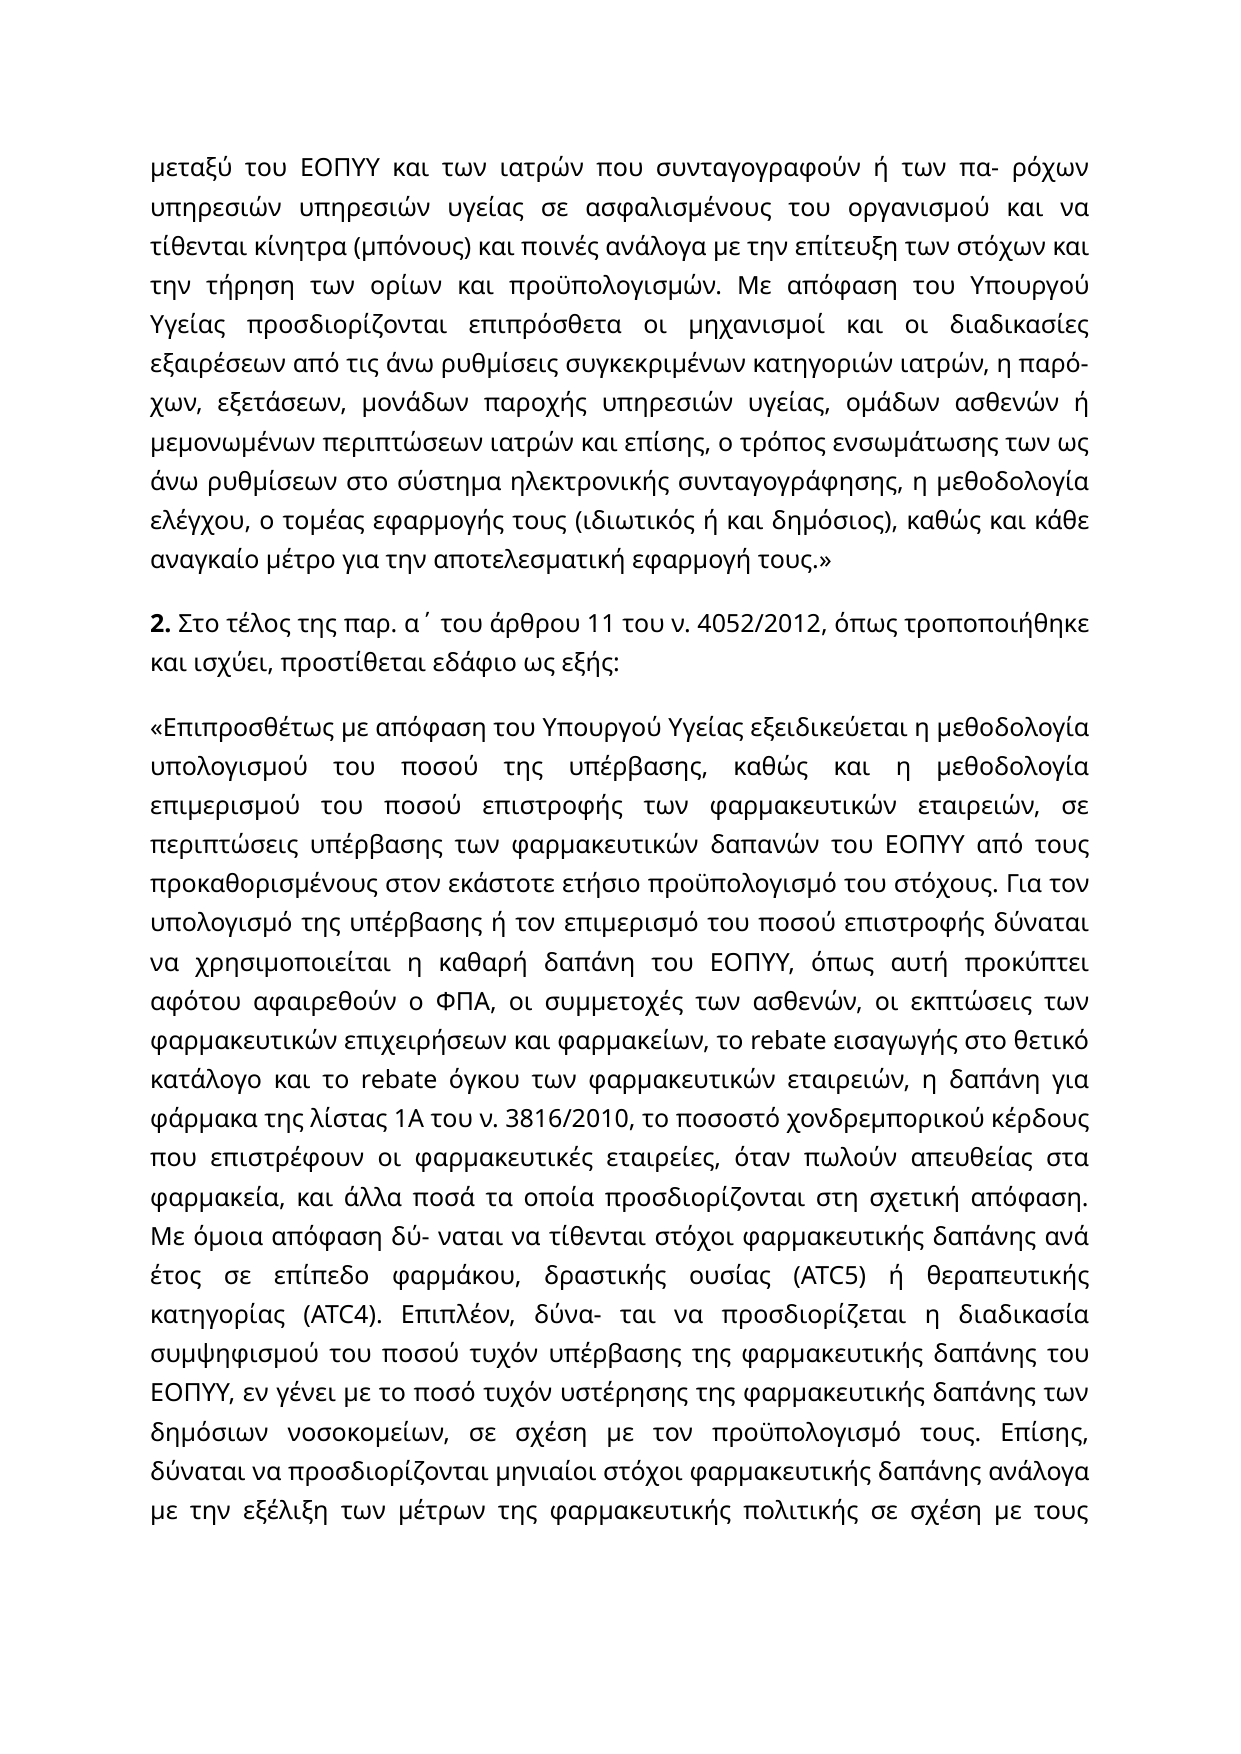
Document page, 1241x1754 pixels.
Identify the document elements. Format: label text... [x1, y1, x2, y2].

text «Επιπροσθέτως με απόφαση του Υπουργού Υγείας εξειδικεύεται η μεθοδολογία υπολογισμού του ποσού της υπέρβασης, καθώς και η μεθοδολογία επιμερισμού του ποσού επιστροφής των φαρμακευτικών εταιρειών, σε περιπτώσεις υπέρβασης των φαρμακευτικών δαπανών του ΕΟΠΥΥ από τους προκαθορισμένους στον εκάστοτε ετήσιο προϋπολογισμό του στόχους. Για τον υπολογισμό της υπέρβασης ή τον επιμερισμό του ποσού επιστροφής δύναται να χρησιμοποιείται η καθαρή δαπάνη του ΕΟΠΥΥ, όπως αυτή προκύπτει αφότου αφαιρεθούν ο ΦΠΑ, οι συμμετοχές των ασθενών, οι εκπτώσεις των φαρμακευτικών επιχειρήσεων και φαρμακείων, το rebate εισαγωγής στο θετικό κατάλογο και το rebate όγκου των φαρμακευτικών εταιρειών, η δαπάνη για φάρμακα της λίστας 1Α του ν. 3816/2010, το ποσοστό χονδρεμπορικού κέρδους που επιστρέφουν οι φαρμακευτικές εταιρείες, όταν πωλούν απευθείας στα φαρμακεία, και άλλα ποσά τα οποία προσδιορίζονται στη σχετική απόφαση. Με όμοια απόφαση δύ- ναται να τίθενται στόχοι φαρμακευτικής δαπάνης ανά έτος σε επίπεδο φαρμάκου, δραστικής ουσίας (ATC5) ή θεραπευτικής κατηγορίας (ATC4). Επιπλέον, δύνα- ται να προσδιορίζεται η διαδικασία συμψηφισμού του ποσού τυχόν υπέρβασης της φαρμακευτικής δαπάνης του ΕΟΠΥΥ, εν γένει με το ποσό τυχόν υστέρησης της φαρμακευτικής δαπάνης των δημόσιων νοσοκομείων, σε σχέση με τον προϋπολογισμό τους. Επίσης, δύναται να προσδιορίζονται μηνιαίοι στόχοι φαρμακευτικής δαπάνης ανάλογα με την εξέλιξη των μέτρων της φαρμακευτικής πολιτικής σε σχέση με τους [150, 709, 1090, 1527]
text 2. Στο τέλος της παρ. α΄ του άρθρου 11 του ν. 4052/2012, όπως τροποποιήθηκε και ισχύει, προστίθεται εδάφιο ως εξής: [150, 606, 1090, 679]
text μεταξύ του ΕΟΠΥΥ και των ιατρών που συνταγογραφούν ή των πα- ρόχων υπηρεσιών υπηρεσιών υγείας σε ασφαλισμένους του οργανισμού και να τίθενται κίνητρα (μπόνους) και ποινές ανάλογα με την επίτευξη των στόχων και την τήρηση των ορίων και προϋπολογισμών. Με απόφαση του Υπουργού Υγείας προσδιορίζονται επιπρόσθετα οι μηχανισμοί και οι διαδικασίες εξαιρέσεων από τις άνω ρυθμίσεις συγκεκριμένων κατηγοριών ιατρών, η παρό- χων, εξετάσεων, μονάδων παροχής υπηρεσιών υγείας, ομάδων ασθενών ή μεμονωμένων περιπτώσεων ιατρών και επίσης, ο τρόπος ενσωμάτωσης των ως άνω ρυθμίσεων στο σύστημα ηλεκτρονικής συνταγογράφησης, η μεθοδολογία ελέγχου, ο τομέας εφαρμογής τους (ιδιωτικός ή και δημόσιος), καθώς και κάθε αναγκαίο μέτρο για την αποτελεσματική εφαρμογή τους.» [150, 150, 1090, 576]
